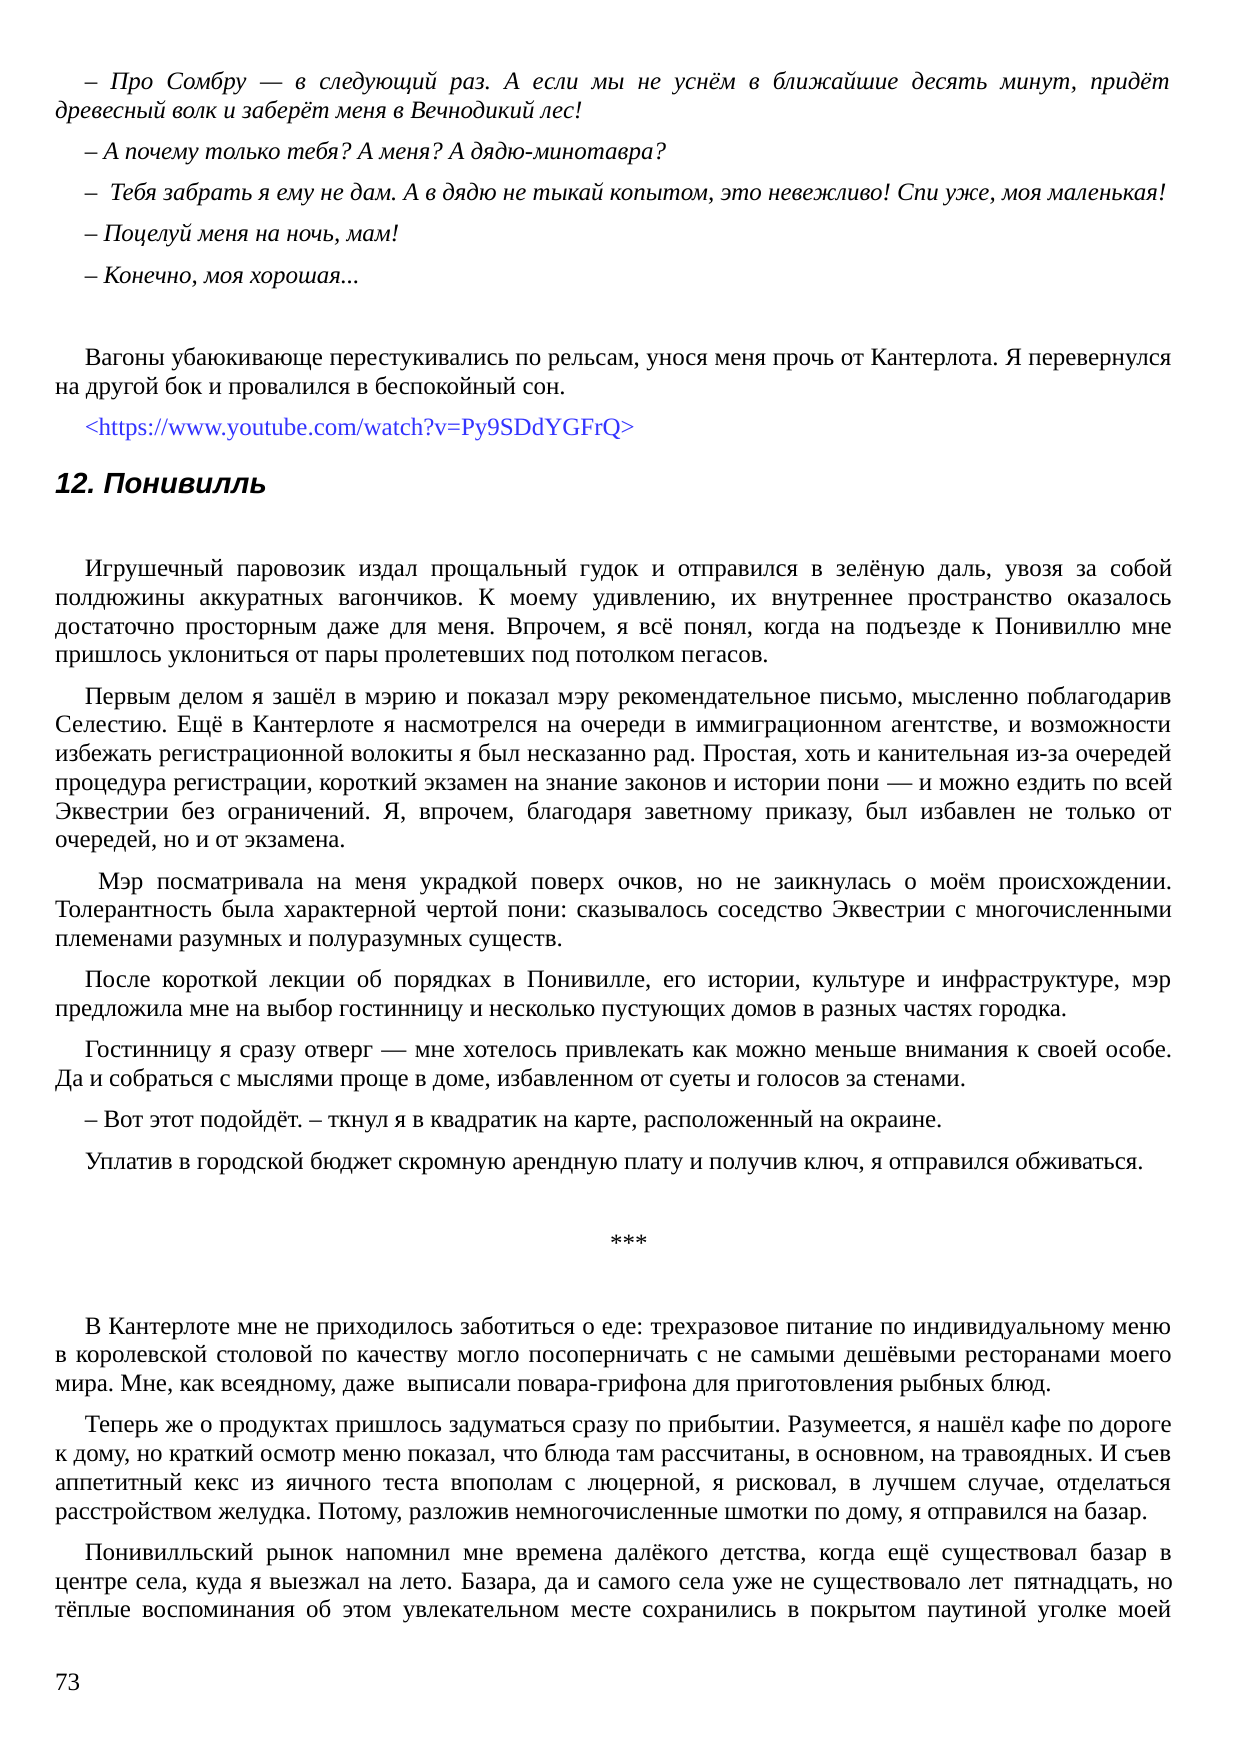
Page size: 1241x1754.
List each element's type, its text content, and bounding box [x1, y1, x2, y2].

text <https://www.youtube.com/watch?v=Py9SDdYGFrQ> [55, 412, 1173, 441]
text *** [55, 1228, 1173, 1257]
text В Кантерлоте мне не приходилось заботиться о еде: трехразовое питание по индивидуальному меню в королевской столовой по качеству могло посоперничать с не самыми дешёвыми ресторанами моего мира. Мне, как всеядному, даже выписали повара-грифона для приготовления рыбных блюд. [55, 1311, 1173, 1397]
text – Вот этот подойдёт. – ткнул я в квадратик на карте, расположенный на окраине. [55, 1104, 1173, 1133]
text После короткой лекции об порядках в Понивилле, его истории, культуре и инфраструктуре, мэр предложила мне на выбор гостинницу и несколько пустующих домов в разных частях городка. [55, 964, 1173, 1022]
text Первым делом я зашёл в мэрию и показал мэру рекомендательное письмо, мысленно поблагодарив Селестию. Ещё в Кантерлоте я насмотрелся на очереди в иммиграционном агентстве, и возможности избежать регистрационной волокиты я был несказанно рад. Простая, хоть и канительная из-за очередей процедура регистрации, короткий экзамен на знание законов и истории пони — и можно ездить по всей Эквестрии без ограничений. Я, впрочем, благодаря заветному приказу, был избавлен не только от очередей, но и от экзамена. [55, 681, 1173, 853]
text Игрушечный паровозик издал прощальный гудок и отправился в зелёную даль, увозя за собой полдюжины аккуратных вагончиков. К моему удивлению, их внутреннее пространство оказалось достаточно просторным даже для меня. Впрочем, я всё понял, когда на подъезде к Понивиллю мне пришлось уклониться от пары пролетевших под потолком пегасов. [55, 553, 1173, 668]
text – Тебя забрать я ему не дам. А в дядю не тыкай копытом, это невежливо! Спи уже, моя маленькая! [55, 177, 1173, 206]
text Вагоны убаюкивающе перестукивались по рельсам, унося меня прочь от Кантерлота. Я перевернулся на другой бок и провалился в беспокойный сон. [55, 342, 1173, 400]
subtitle 12. Понивилль [55, 466, 1173, 499]
text – А почему только тебя? А меня? А дядю-минотавра? [55, 136, 1173, 165]
text Теперь же о продуктах пришлось задуматься сразу по прибытии. Разумеется, я нашёл кафе по дороге к дому, но краткий осмотр меню показал, что блюда там рассчитаны, в основном, на травоядных. И съев аппетитный кекс из яичного теста впополам с люцерной, я рисковал, в лучшем случае, отделаться расстройством желудка. Потому, разложив немногочисленные шмотки по дому, я отправился на базар. [55, 1409, 1173, 1524]
text – Поцелуй меня на ночь, мам! [55, 218, 1173, 247]
text – Про Сомбру — в следующий раз. А если мы не уснём в ближайшие десять минут, придёт древесный волк и заберёт меня в Вечнодикий лес! [55, 66, 1173, 123]
text Понивилльский рынок напомнил мне времена далёкого детства, когда ещё существовал базар в центре села, куда я выезжал на лето. Базара, да и самого села уже не существовало лет пятнадцать, но тёплые воспоминания об этом увлекательном месте сохранились в покрытом паутиной уголке моей [55, 1537, 1173, 1623]
text – Конечно, моя хорошая... [55, 260, 1173, 288]
text Уплатив в городской бюджет скромную арендную плату и получив ключ, я отправился обживаться. [55, 1146, 1173, 1174]
text Гостинницу я сразу отверг — мне хотелось привлекать как можно меньше внимания к своей особе. Да и собраться с мыслями проще в доме, избавленном от суеты и голосов за стенами. [55, 1034, 1173, 1092]
text Мэр посматривала на меня украдкой поверх очков, но не заикнулась о моём происхождении. Толерантность была характерной чертой пони: сказывалось соседство Эквестрии с многочисленными племенами разумных и полуразумных существ. [55, 866, 1173, 952]
